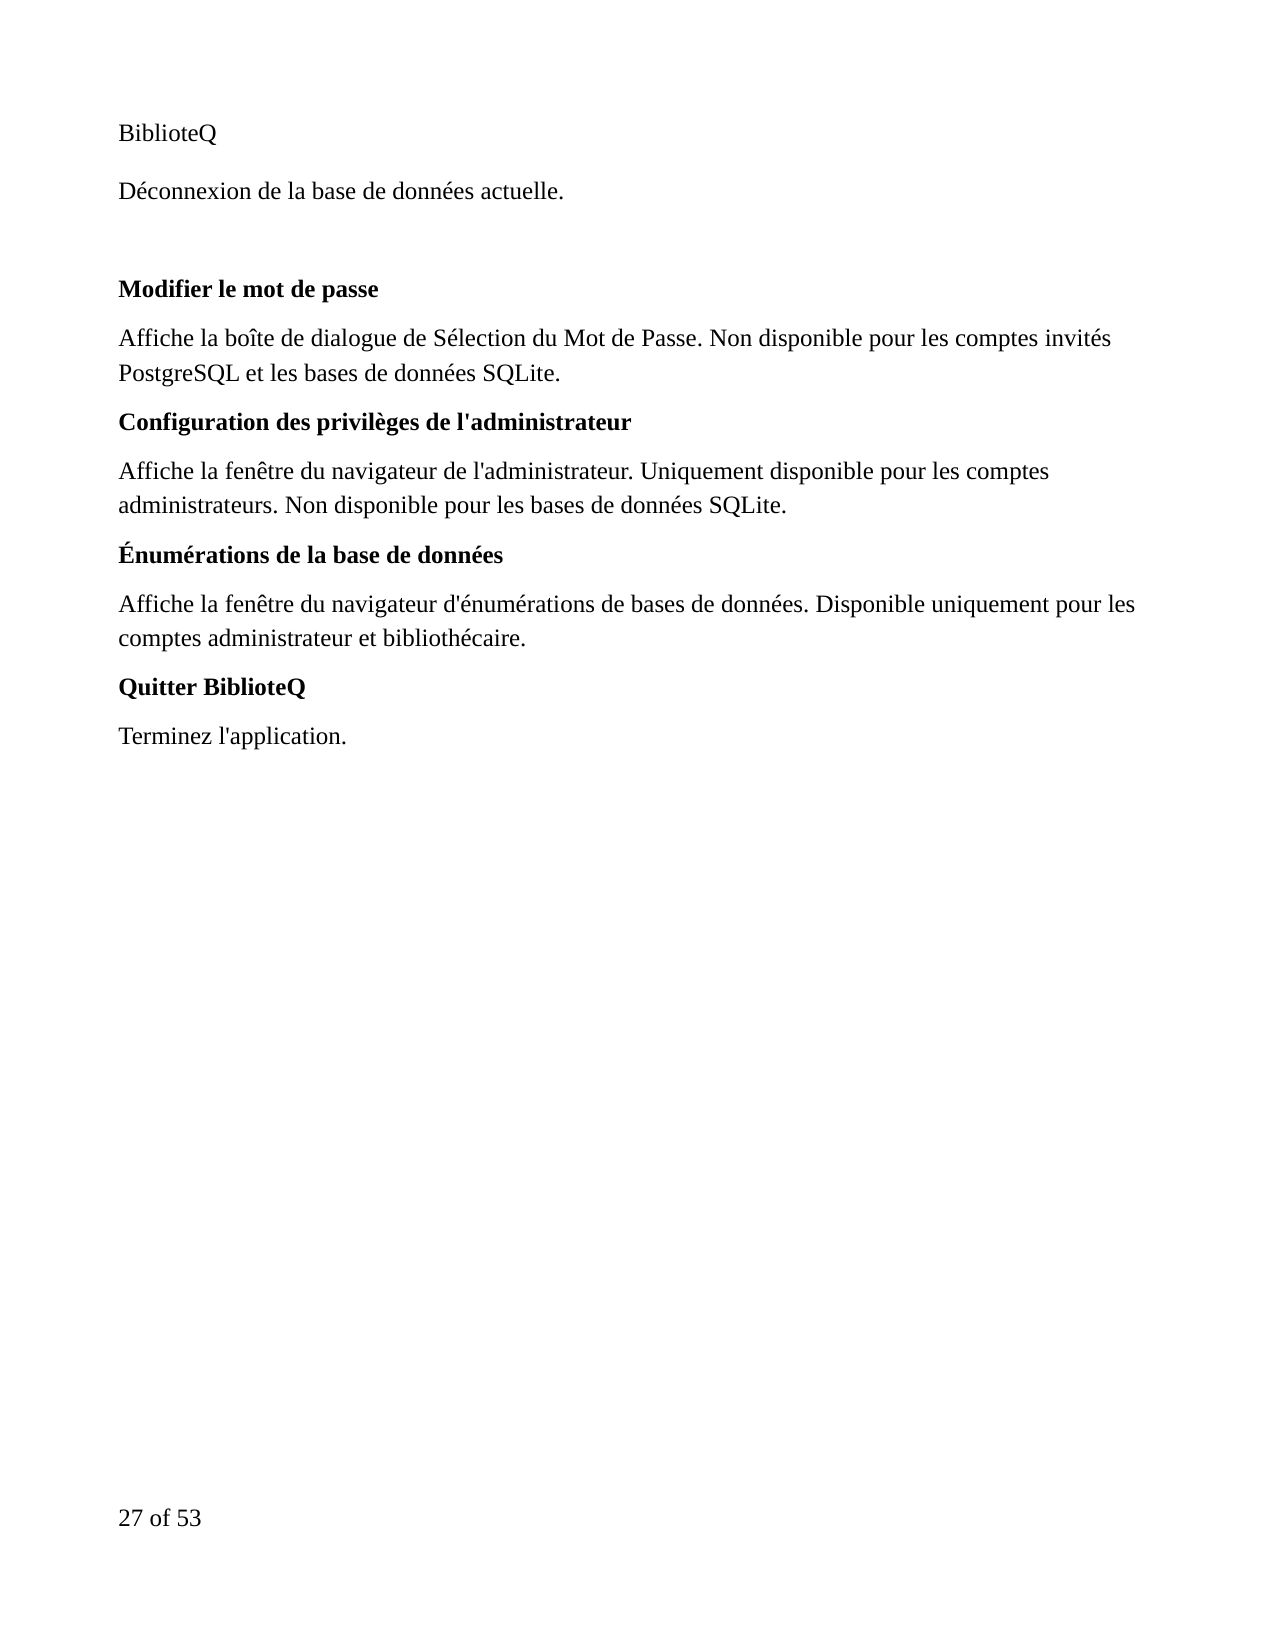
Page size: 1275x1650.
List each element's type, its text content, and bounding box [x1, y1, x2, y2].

text Déconnexion de la base de données actuelle. [118, 176, 1157, 205]
text Affiche la fenêtre du navigateur d'énumérations de bases de données. Disponible uniquement pour les comptes administrateur et bibliothécaire. [118, 589, 1157, 652]
text Configuration des privilèges de l'administrateur [118, 407, 1157, 436]
text Énumérations de la base de données [118, 540, 1157, 568]
text Affiche la fenêtre du navigateur de l'administrateur. Uniquement disponible pour les comptes administrateurs. Non disponible pour les bases de données SQLite. [118, 456, 1157, 519]
text Quitter BiblioteQ [118, 672, 1157, 701]
text Terminez l'application. [118, 721, 1157, 750]
text Affiche la boîte de dialogue de Sélection du Mot de Passe. Non disponible pour les comptes invités PostgreSQL et les bases de données SQLite. [118, 323, 1157, 387]
text Modifier le mot de passe [118, 274, 1157, 303]
